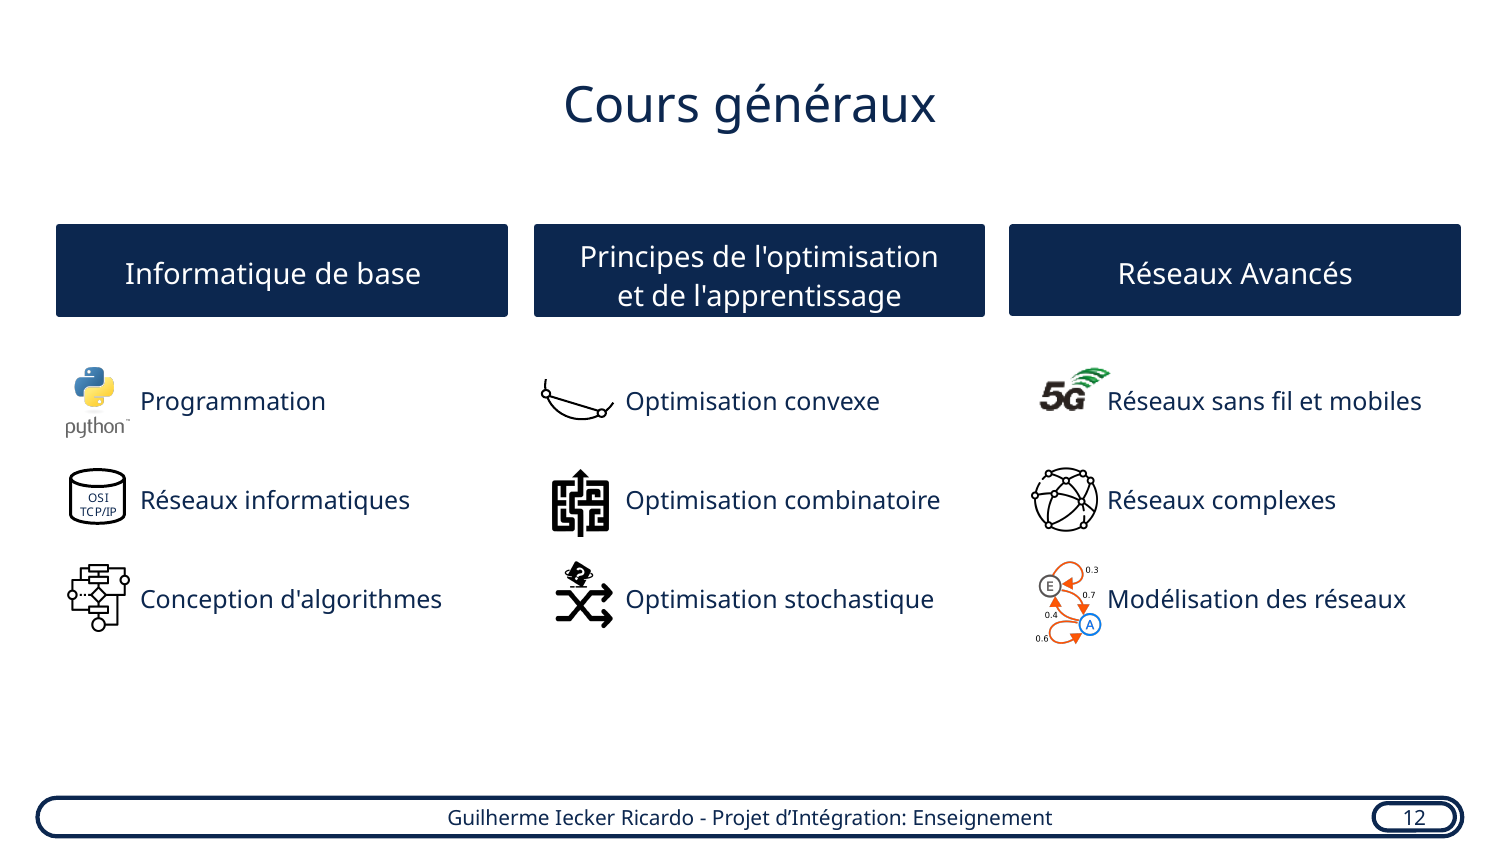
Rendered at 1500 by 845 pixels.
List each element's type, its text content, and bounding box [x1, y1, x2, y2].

text_box Optimisation convexe Optimisation combinatoire Optimisation stochastique [572, 374, 1023, 624]
text_box [536, 226, 983, 314]
picture [552, 469, 609, 537]
text_box Informatique de base [110, 245, 454, 295]
picture [66, 367, 130, 438]
title Cours généraux [230, 57, 1270, 213]
text_box Guilherme Iecker Ricardo - Projet d’Intégration: Enseignement [37, 797, 1463, 837]
picture [540, 378, 615, 421]
text_box Réseaux Avancés [1063, 245, 1407, 295]
picture [69, 468, 128, 537]
text_box [58, 226, 505, 314]
text_box Principes de l'optimisation et de l'apprentissage [551, 228, 968, 312]
picture [1024, 556, 1121, 653]
text_box [1012, 227, 1459, 313]
text_box Réseaux sans fil et mobiles Réseaux complexes Modélisation des réseaux [1053, 374, 1500, 624]
picture [65, 564, 132, 632]
picture [1026, 362, 1123, 411]
picture [554, 557, 614, 638]
picture [1031, 466, 1098, 533]
text_box Programmation Réseaux informatiques Conception d'algorithmes [86, 374, 537, 723]
text_box 12 [1373, 803, 1455, 831]
